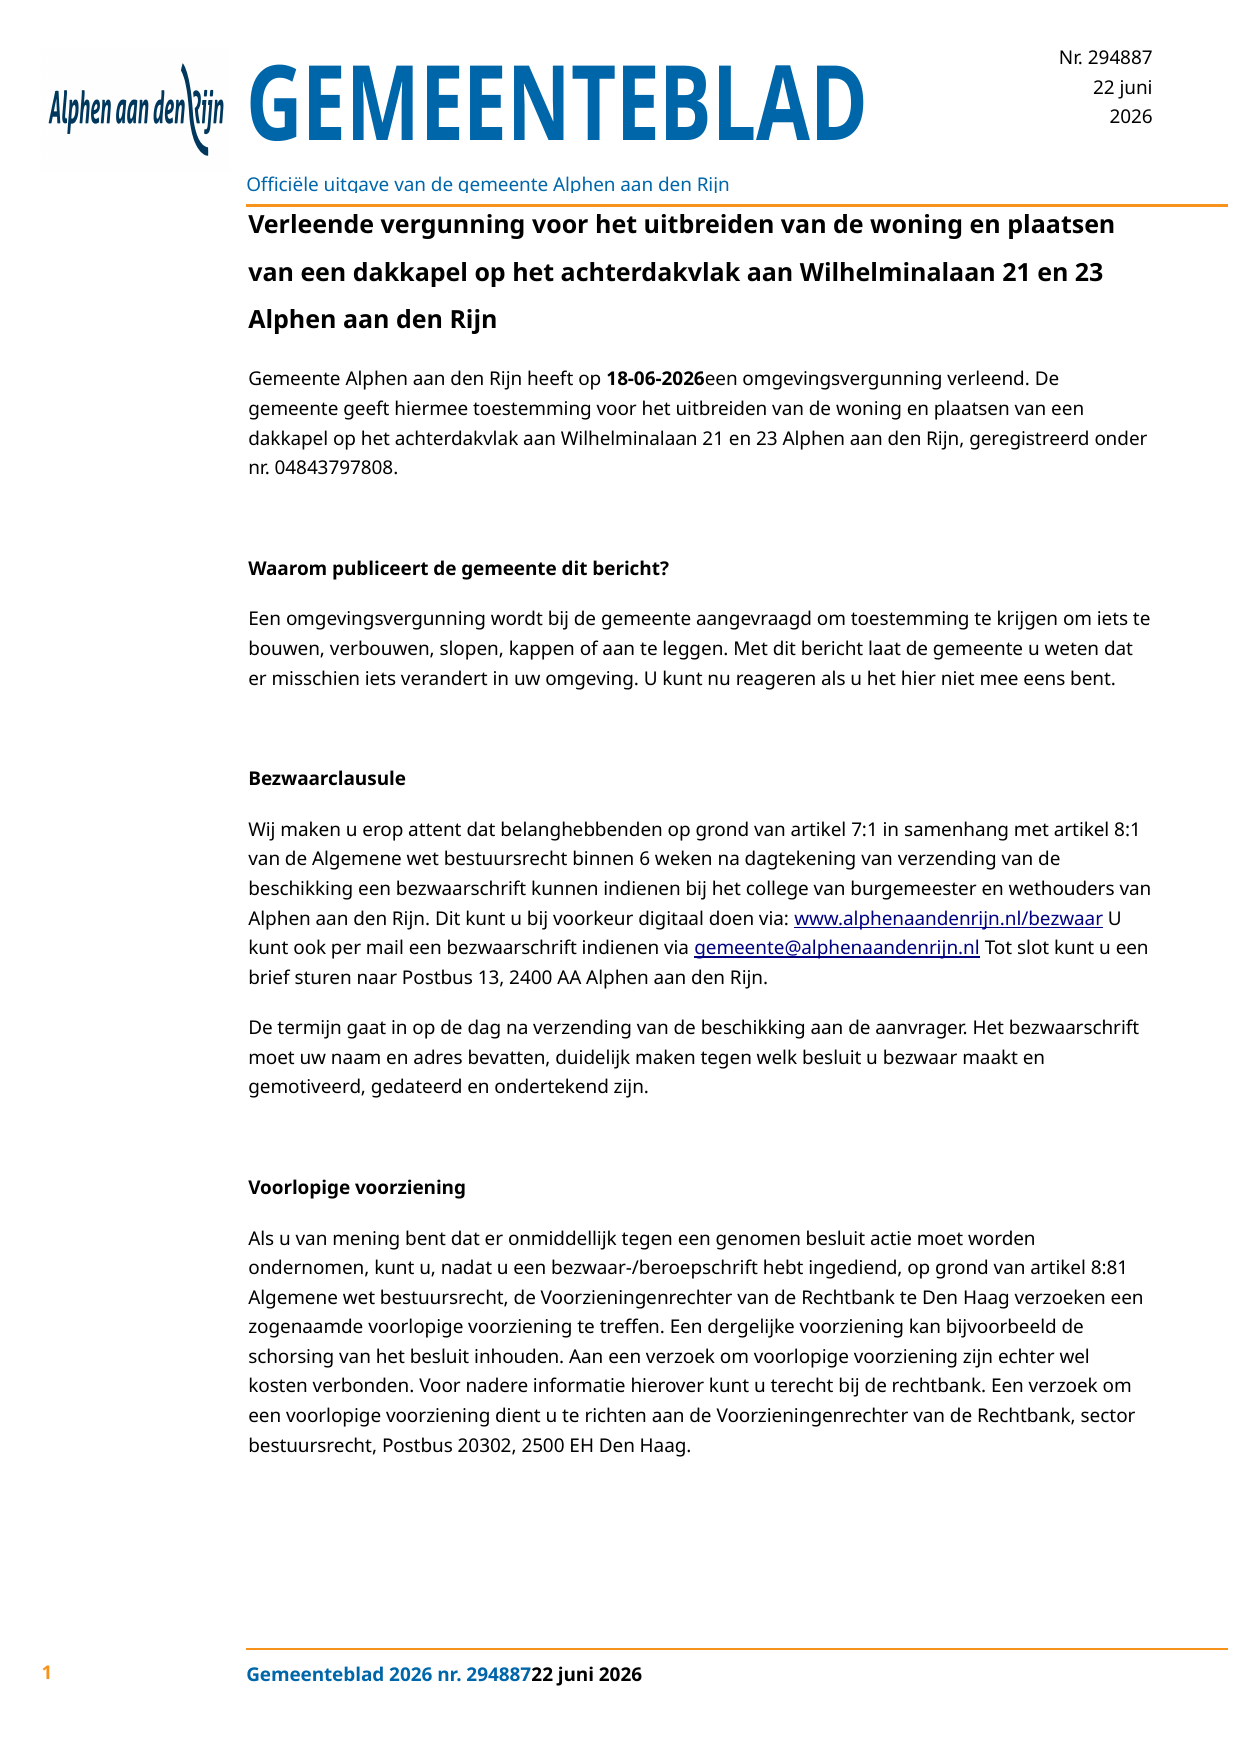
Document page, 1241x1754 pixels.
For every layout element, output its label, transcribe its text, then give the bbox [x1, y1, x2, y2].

text Als u van mening bent dat er onmiddellijk tegen een genomen besluit actie moet worden ondernomen, kunt u, nadat u een bezwaar-/beroepschrift hebt ingediend, op grond van artikel 8:81 Algemene wet bestuursrecht, de Voorzieningenrechter van de Rechtbank te Den Haag verzoeken een zogenaamde voorlopige voorziening te treffen. Een dergelijke voorziening kan bijvoorbeeld de schorsing van het besluit inhouden. Aan een verzoek om voorlopige voorziening zijn echter wel kosten verbonden. Voor nadere informatie hierover kunt u terecht bij de rechtbank. Een verzoek om een voorlopige voorziening dient u te richten aan de Voorzieningenrechter van de Rechtbank, sector bestuursrecht, Postbus 20302, 2500 EH Den Haag. [248, 1225, 1152, 1457]
text Verleende vergunning voor het uitbreiden van de woning en plaatsen van een dakkapel op het achterdakvlak aan Wilhelminalaan 21 en 23 Alphen aan den Rijn [248, 207, 1152, 336]
text Voorlopige voorziening [248, 1174, 1152, 1200]
text Gemeente Alphen aan den Rijn heeft op 18-06-2026een omgevingsvergunning verleend. De gemeente geeft hiermee toestemming voor het uitbreiden van de woning en plaatsen van een dakkapel op het achterdakvlak aan Wilhelminalaan 21 en 23 Alphen aan den Rijn, geregistreerd onder nr. 04843797808. [248, 366, 1152, 480]
picture [41, 47, 231, 172]
text De termijn gaat in op de dag na verzending van de beschikking aan de aanvrager. Het bezwaarschrift moet uw naam en adres bevatten, duidelijk maken tegen welk besluit u bezwaar maakt en gemotiveerd, gedateerd en ondertekend zijn. [248, 1014, 1152, 1099]
text Wij maken u erop attent dat belanghebbenden op grond van artikel 7:1 in samenhang met artikel 8:1 van de Algemene wet bestuursrecht binnen 6 weken na dagtekening van verzending van de beschikking een bezwaarschrift kunnen indienen bij het college van burgemeester en wethouders van Alphen aan den Rijn. Dit kunt u bij voorkeur digitaal doen via: www.alphenaandenrijn.nl/bezwaar U kunt ook per mail een bezwaarschrift indienen via gemeente@alphenaandenrijn.nl Tot slot kunt u een brief sturen naar Postbus 13, 2400 AA Alphen aan den Rijn. [248, 816, 1152, 989]
text Bezwaarclausule [248, 766, 1152, 791]
text Een omgevingsvergunning wordt bij de gemeente aangevraagd om toestemming te krijgen om iets te bouwen, verbouwen, slopen, kappen of aan te leggen. Met dit bericht laat de gemeente u weten dat er misschien iets verandert in uw omgeving. U kunt nu reageren als u het hier niet mee eens bent. [248, 606, 1152, 690]
text Waarom publiceert de gemeente dit bericht? [248, 555, 1152, 581]
